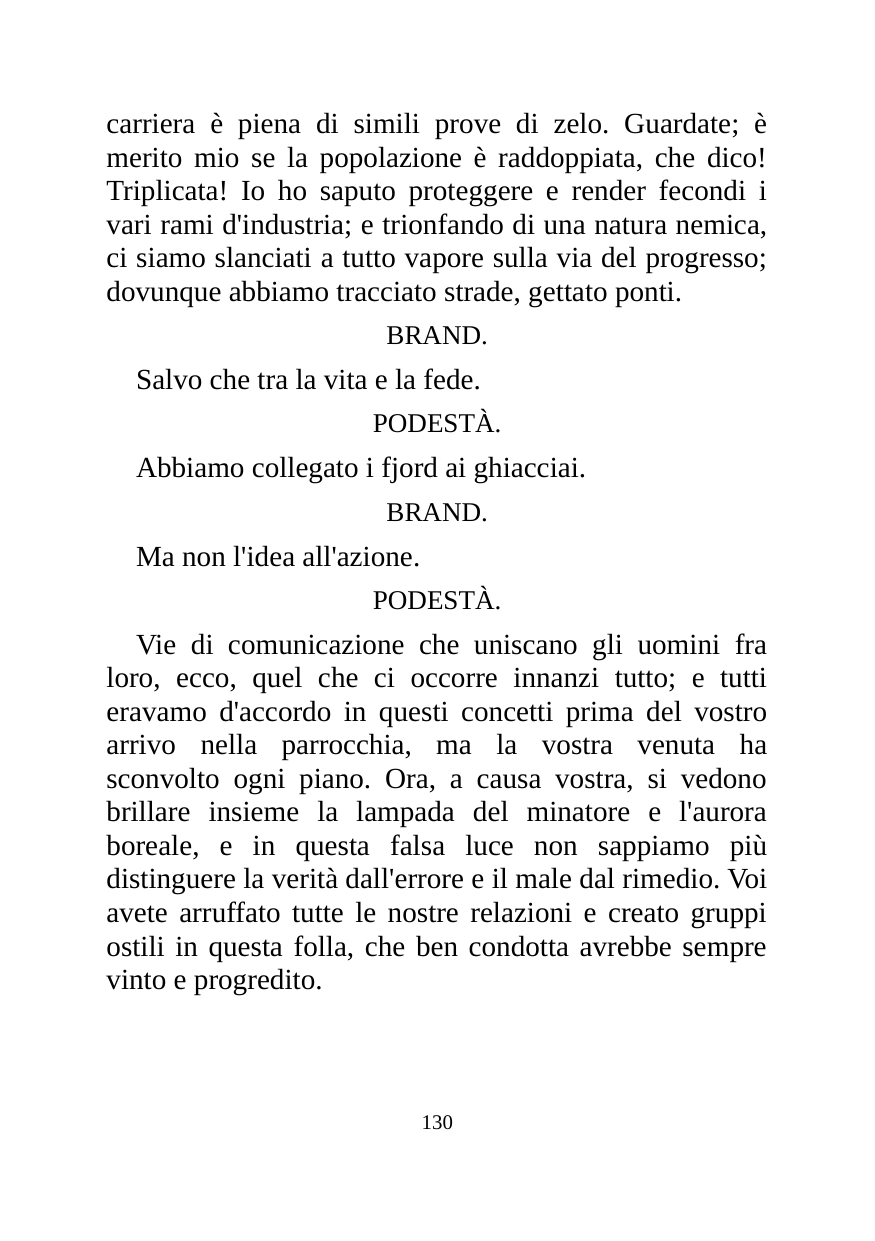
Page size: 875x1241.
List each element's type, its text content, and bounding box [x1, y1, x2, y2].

text Abbiamo collegato i fjord ai ghiacciai. [106, 450, 768, 484]
text Ma non l'idea all'azione. [106, 539, 768, 572]
text PODESTÀ. [106, 584, 768, 615]
text Salvo che tra la vita e la fede. [106, 362, 768, 396]
text BRAND. [106, 319, 768, 350]
text Vie di comunicazione che uniscano gli uomini fra loro, ecco, quel che ci occorre innanzi tutto; e tutti eravamo d'accordo in questi concetti prima del vostro arrivo nella parrocchia, ma la vostra venuta ha sconvolto ogni piano. Ora, a causa vostra, si vedono brillare insieme la lampada del minatore e l'aurora boreale, e in questa falsa luce non sappiamo più distinguere la verità dall'errore e il male dal rimedio. Voi avete arruffato tutte le nostre relazioni e creato gruppi ostili in questa folla, che ben condotta avrebbe sempre vinto e progredito. [106, 627, 768, 996]
text carriera è piena di simili prove di zelo. Guardate; è merito mio se la popolazione è raddoppiata, che dico! Triplicata! Io ho saputo proteggere e render fecondi i vari rami d'industria; e trionfando di una natura nemica, ci siamo slanciati a tutto vapore sulla via del progresso; dovunque abbiamo tracciato strade, gettato ponti. [106, 106, 768, 307]
text PODESTÀ. [106, 407, 768, 439]
text BRAND. [106, 496, 768, 527]
